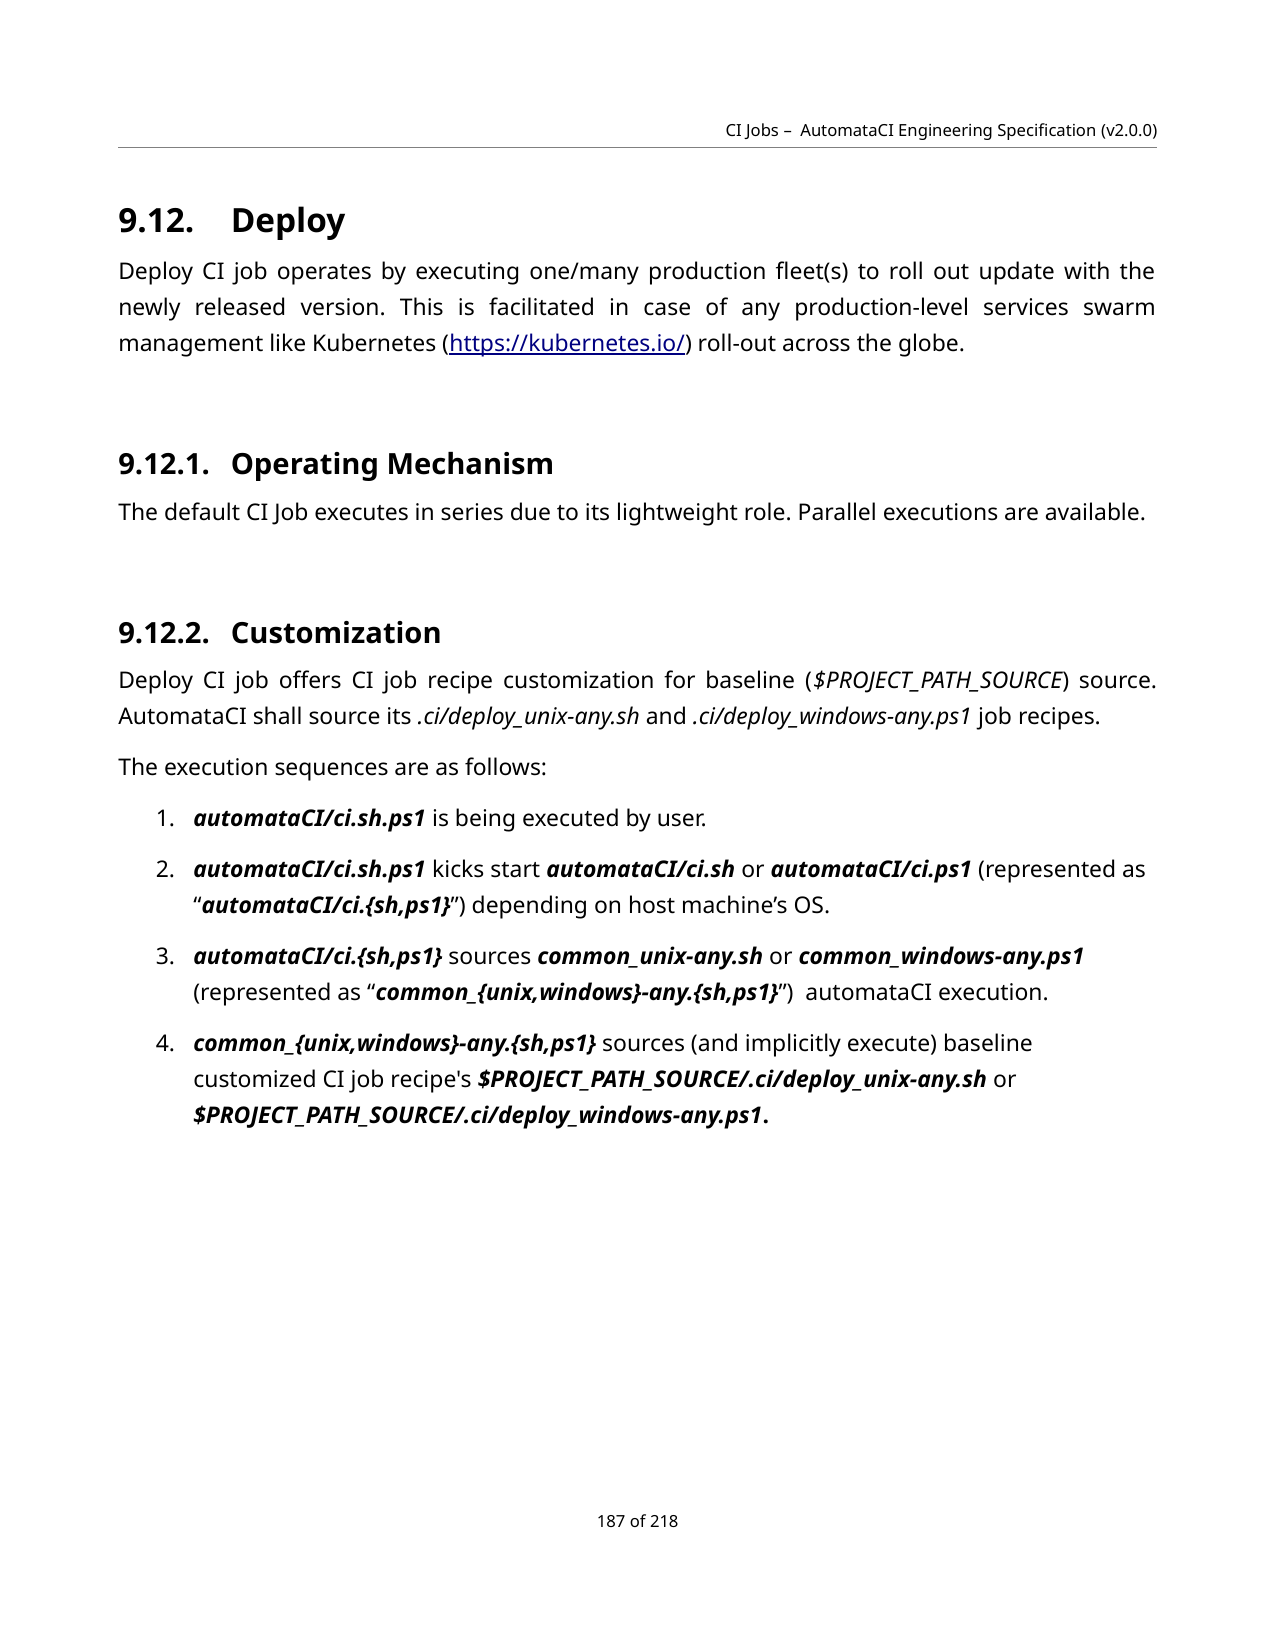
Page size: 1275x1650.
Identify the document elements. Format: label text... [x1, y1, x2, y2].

text The execution sequences are as follows: [118, 751, 1157, 782]
list automataCI/ci.sh.ps1 kicks start automataCI/ci.sh or automataCI/ci.ps1 (represented as “automataCI/ci.{sh,ps1}”) depending on host machine’s OS. [156, 853, 1157, 920]
list automataCI/ci.sh.ps1 is being executed by user. [156, 802, 1157, 833]
list automataCI/ci.{sh,ps1} sources common_unix-any.sh or common_windows-any.ps1 (represented as “common_{unix,windows}-any.{sh,ps1}”) automataCI execution. [156, 940, 1157, 1007]
text Deploy CI job operates by executing one/many production fleet(s) to roll out update with the newly released version. This is facilitated in case of any production-level services swarm management like Kubernetes (https://kubernetes.io/) roll-out across the globe. [118, 255, 1157, 358]
list common_{unix,windows}-any.{sh,ps1} sources (and implicitly execute) baseline customized CI job recipe's $PROJECT_PATH_SOURCE/.ci/deploy_unix-any.sh or $PROJECT_PATH_SOURCE/.ci/deploy_windows-any.ps1. [156, 1027, 1157, 1130]
text The default CI Job executes in series due to its lightweight role. Parallel executions are available. [118, 496, 1157, 527]
subtitle Operating Mechanism [118, 443, 1157, 483]
subtitle Customization [118, 612, 1157, 652]
text Deploy CI job offers CI job recipe customization for baseline ($PROJECT_PATH_SOURCE) source. AutomataCI shall source its .ci/deploy_unix-any.sh and .ci/deploy_windows-any.ps1 job recipes. [118, 664, 1157, 731]
subtitle Deploy [118, 197, 1157, 243]
